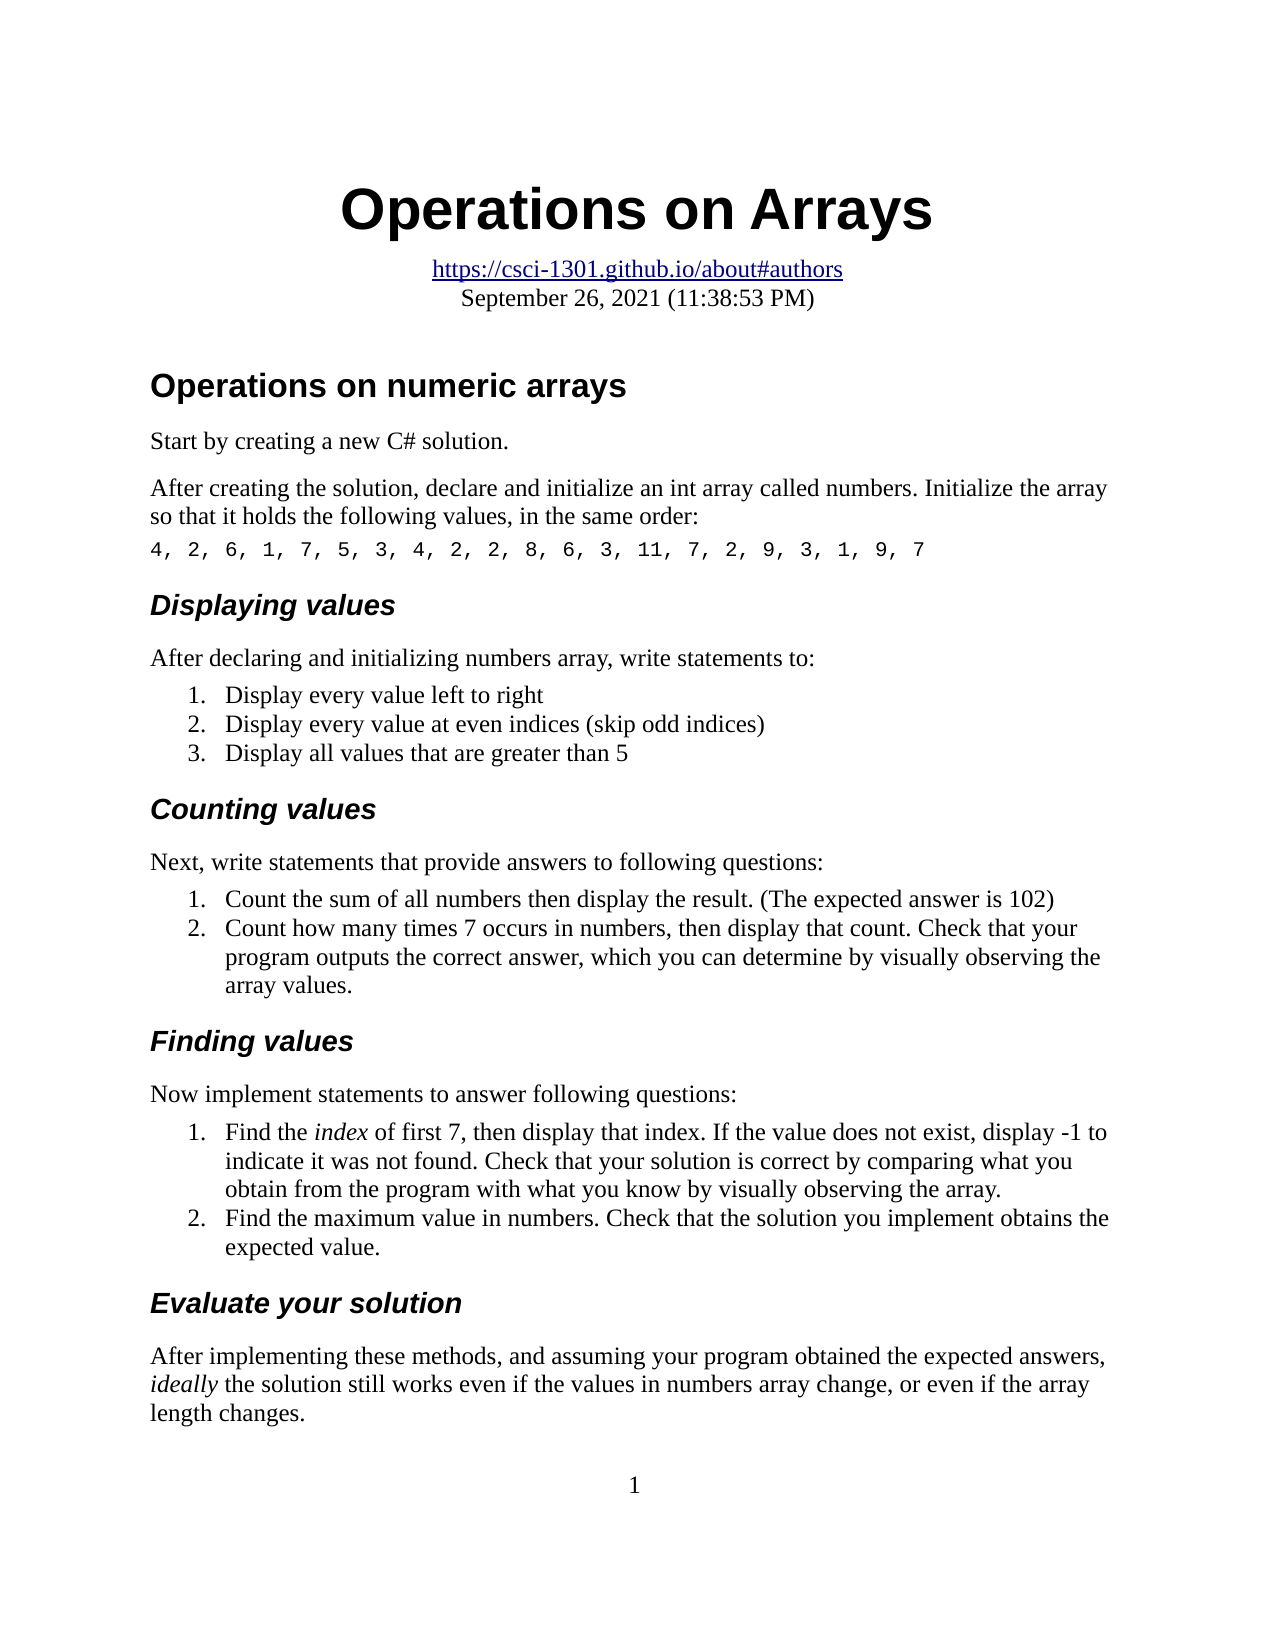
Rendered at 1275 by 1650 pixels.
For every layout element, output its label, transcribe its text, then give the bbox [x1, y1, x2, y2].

title Operations on Arrays [150, 175, 1125, 242]
list Find the index of first 7, then display that index. If the value does not exist, display -1 to indicate it was not found. Check that your solution is correct by comparing what you obtain from the program with what you know by visually observing the array. [187, 1117, 1125, 1203]
text Next, write statements that provide answers to following questions: [150, 847, 1125, 875]
subtitle Displaying values [150, 588, 1125, 621]
list Count the sum of all numbers then display the result. (The expected answer is 102) [187, 884, 1125, 913]
text https://csci-1301.github.io/about#authors [150, 254, 1125, 283]
text After declaring and initializing numbers array, write statements to: [150, 643, 1125, 671]
subtitle Counting values [150, 792, 1125, 825]
text Start by creating a new C# solution. [150, 426, 1125, 455]
list Find the maximum value in numbers. Check that the solution you implement obtains the expected value. [187, 1203, 1125, 1261]
text September 26, 2021 (11:38:53 PM) [150, 283, 1125, 312]
text Now implement statements to answer following questions: [150, 1079, 1125, 1108]
list Display all values that are greater than 5 [187, 738, 1125, 767]
text After implementing these methods, and assuming your program obtained the expected answers, ideally the solution still works even if the values in numbers array change, or even if the array length changes. [150, 1341, 1125, 1427]
subtitle Finding values [150, 1024, 1125, 1058]
subtitle Evaluate your solution [150, 1286, 1125, 1319]
text After creating the solution, declare and initialize an int array called numbers. Initialize the array so that it holds the following values, in the same order: [150, 473, 1125, 530]
text 4, 2, 6, 1, 7, 5, 3, 4, 2, 2, 8, 6, 3, 11, 7, 2, 9, 3, 1, 9, 7 [150, 539, 1125, 563]
list Display every value left to right [187, 680, 1125, 709]
list Display every value at even indices (skip odd indices) [187, 709, 1125, 738]
subtitle Operations on numeric arrays [150, 366, 1125, 404]
list Count how many times 7 occurs in numbers, then display that count. Check that your program outputs the correct answer, which you can determine by visually observing the array values. [187, 913, 1125, 999]
